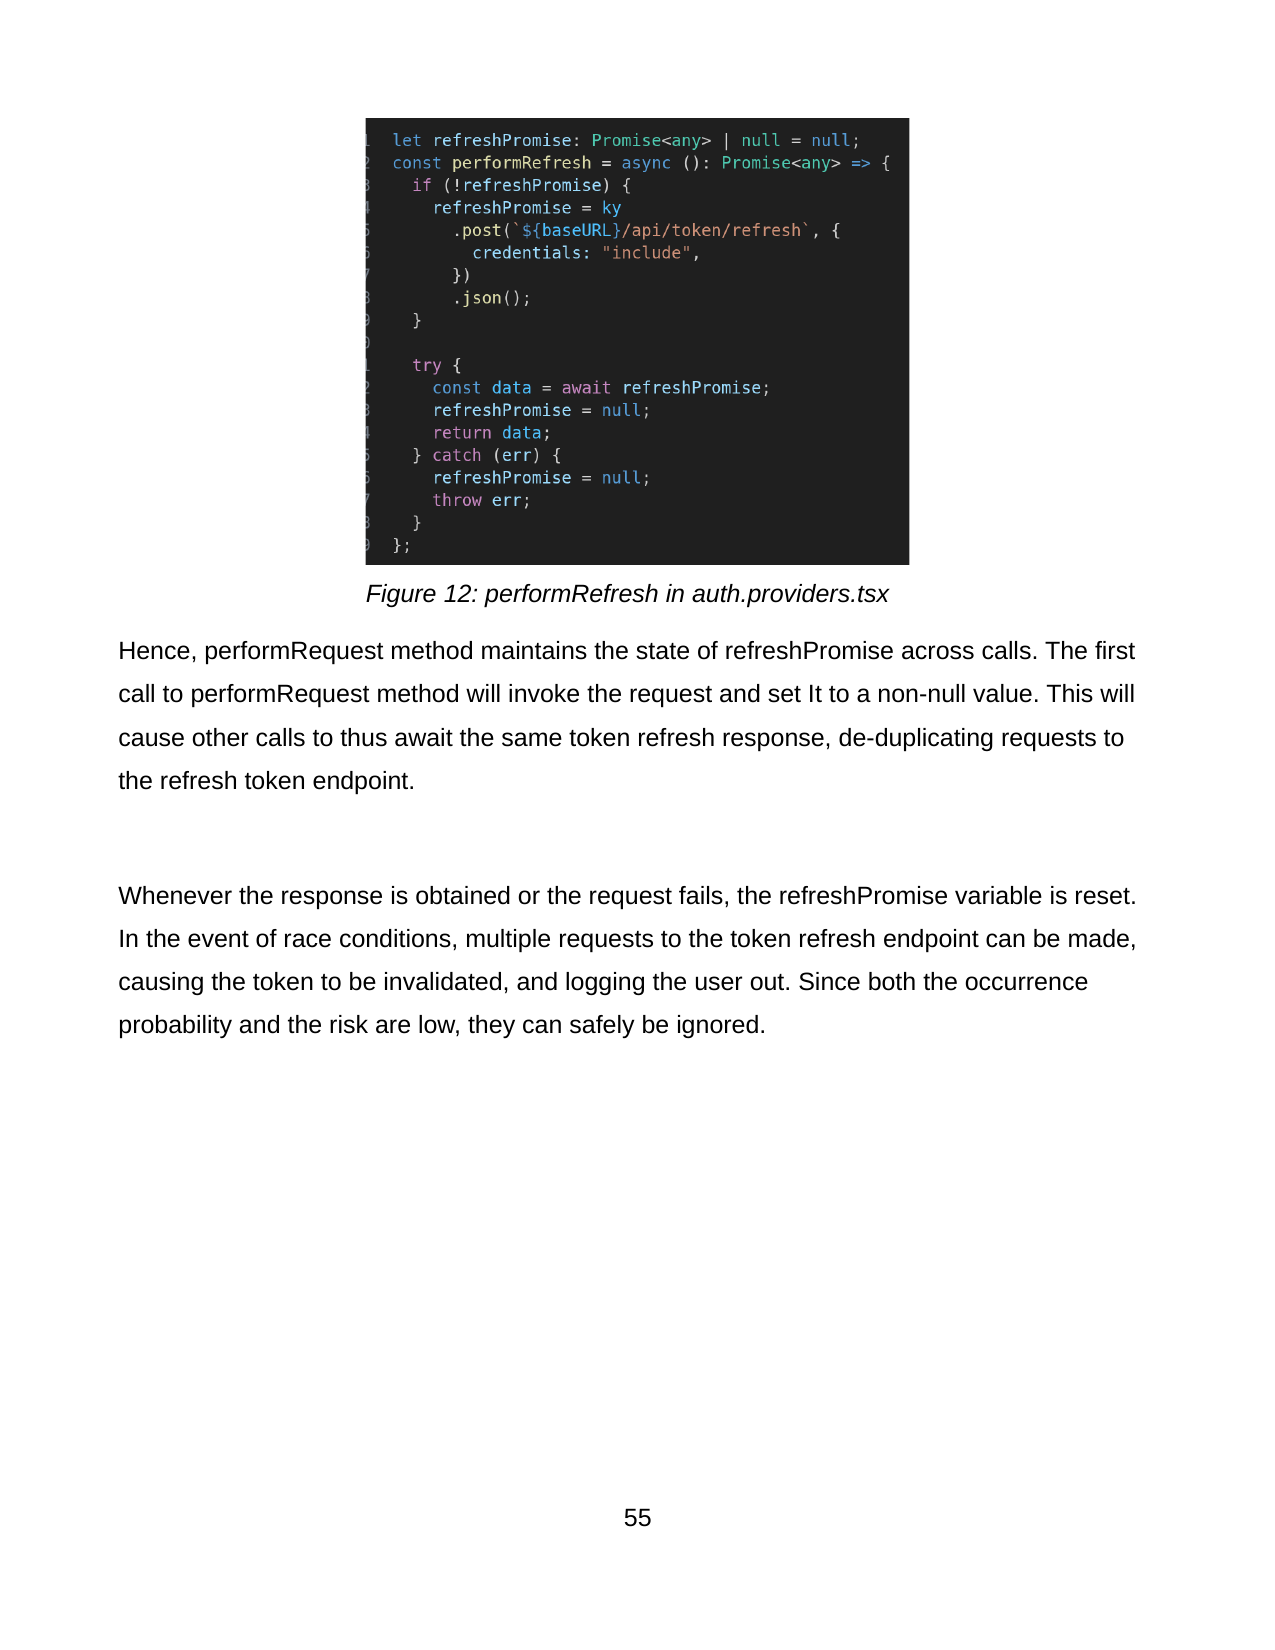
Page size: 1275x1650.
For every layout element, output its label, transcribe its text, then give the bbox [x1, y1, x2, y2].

picture [365, 118, 910, 565]
text Hence, performRequest method maintains the state of refreshPromise across calls. The first call to performRequest method will invoke the request and set It to a non-null value. This will cause other calls to thus await the same token refresh response, de-duplicating requests to the refresh token endpoint. [118, 636, 1157, 794]
text Figure 12: performRefresh in auth.providers.tsx [366, 565, 909, 607]
text Whenever the response is obtained or the request fails, the refreshPromise variable is reset. In the event of race conditions, multiple requests to the token refresh endpoint can be made, causing the token to be invalidated, and logging the user out. Since both the occurrence probability and the risk are low, they can safely be ignored. [118, 881, 1157, 1039]
